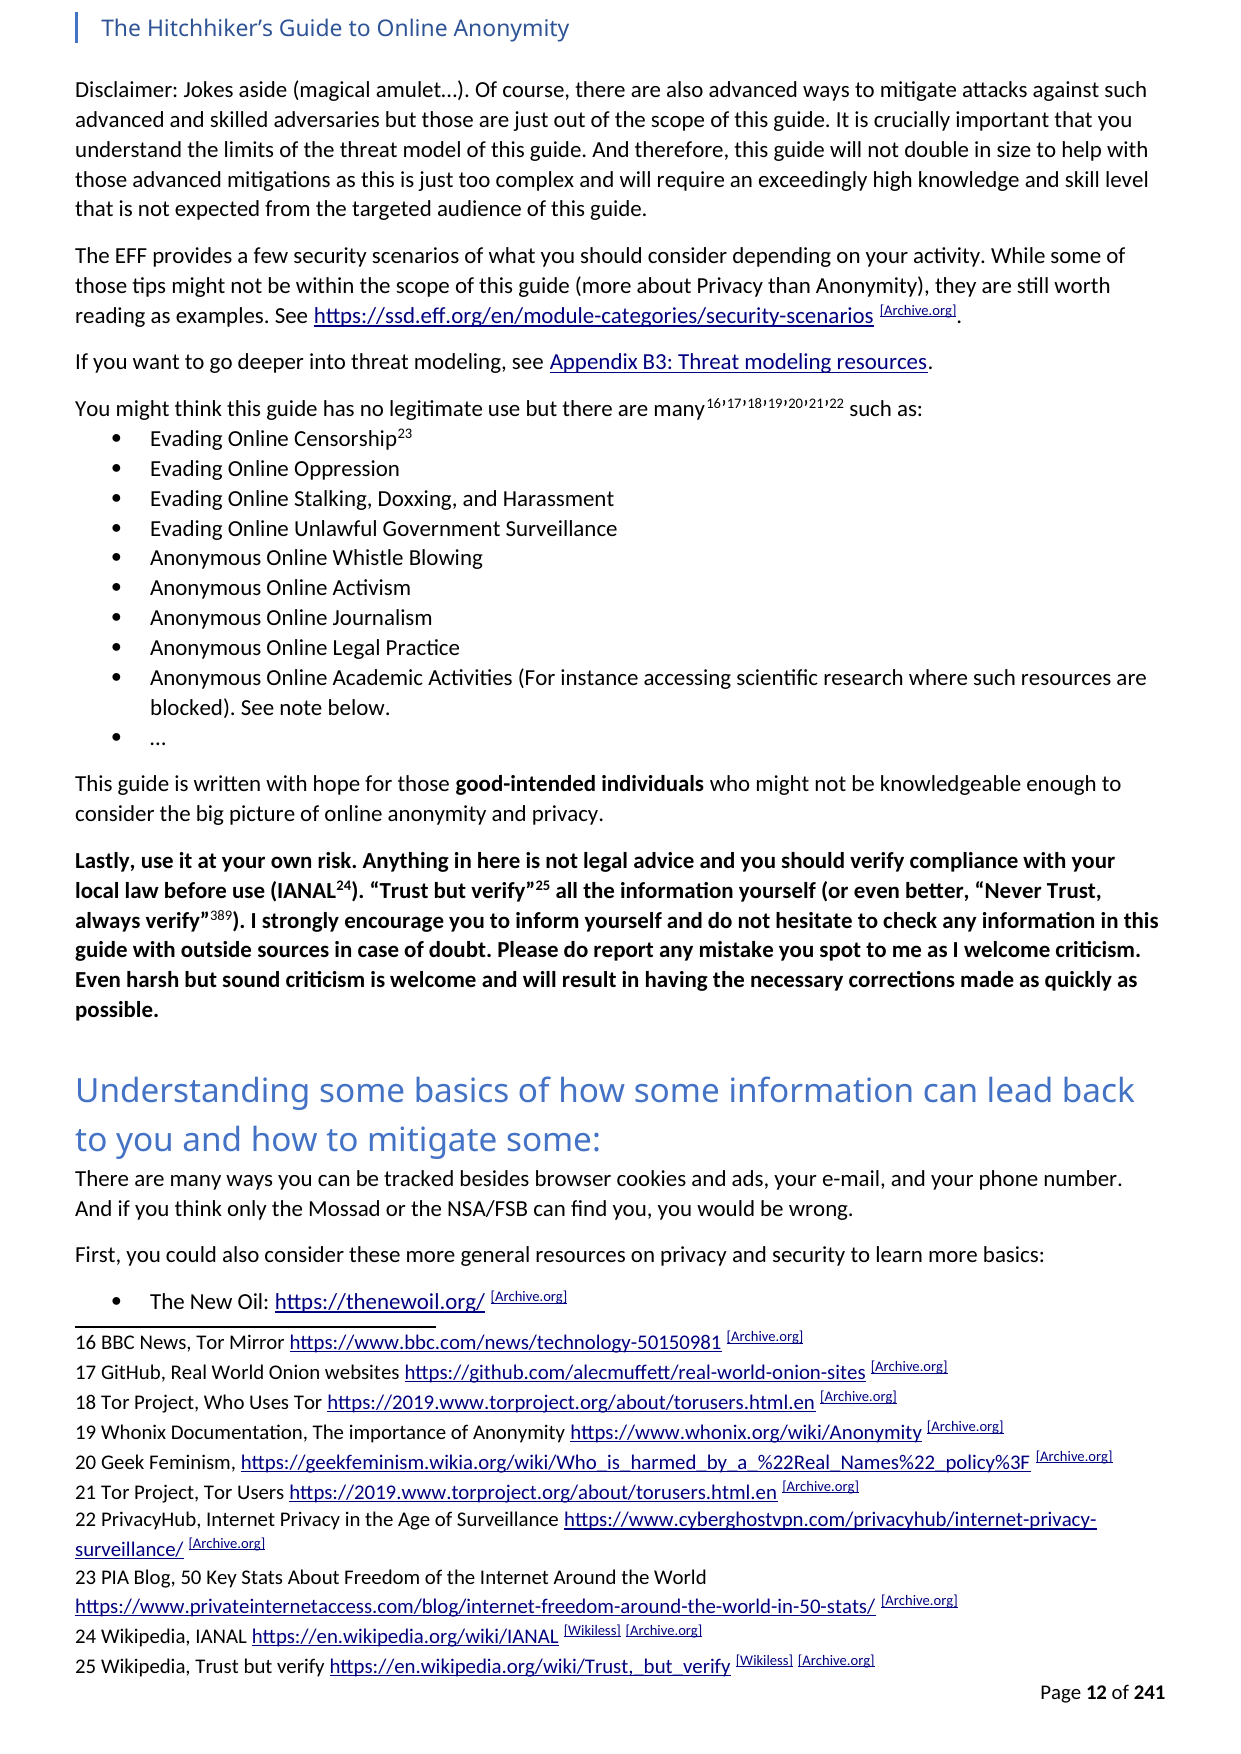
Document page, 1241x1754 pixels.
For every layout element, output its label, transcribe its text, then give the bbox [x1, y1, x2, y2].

text Geek Feminism, https://geekfeminism.wikia.org/wiki/Who_is_harmed_by_a_%22Real_Names%22_policy%3F [Archive.org] [75, 1447, 1165, 1475]
list Evading Online Stalking, Doxxing, and Harassment [112, 484, 1165, 512]
list Anonymous Online Activism [112, 573, 1165, 601]
list … [112, 723, 1165, 751]
list Evading Online Unlawful Government Surveillance [112, 514, 1165, 542]
text GitHub, Real World Onion websites https://github.com/alecmuffett/real-world-onion-sites [Archive.org] [75, 1357, 1165, 1385]
text Wikipedia, IANAL https://en.wikipedia.org/wiki/IANAL [Wikiless] [Archive.org] [75, 1621, 1165, 1649]
list Anonymous Online Journalism [112, 603, 1165, 631]
text The EFF provides a few security scenarios of what you should consider depending on your activity. While some of those tips might not be within the scope of this guide (more about Privacy than Anonymity), they are still worth reading as examples. See https://ssd.eff.org/en/module-categories/security-scenarios [Archive.org]. [75, 241, 1165, 329]
subtitle Understanding some basics of how some information can lead back to you and how to mitigate some: [75, 1067, 1165, 1161]
text PrivacyHub, Internet Privacy in the Age of Surveillance https://www.cyberghostvpn.com/privacyhub/internet-privacy-surveillance/ [Archive.org] [75, 1507, 1165, 1562]
text BBC News, Tor Mirror https://www.bbc.com/news/technology-50150981 [Archive.org] [75, 1327, 1165, 1355]
list Evading Online Oppression [112, 454, 1165, 482]
text There are many ways you can be tracked besides browser cookies and ads, your e-mail, and your phone number. And if you think only the Mossad or the NSA/FSB can find you, you would be wrong. [75, 1164, 1165, 1222]
list The New Oil: https://thenewoil.org/ [Archive.org] [112, 1287, 1165, 1315]
text If you want to go deeper into threat modeling, see Appendix B3: Threat modeling resources. [75, 347, 1165, 376]
list PIA Blog, 50 Key Stats About Freedom of the Internet Around the World https://www.privateinternetaccess.com/blog/internet-freedom-around-the-world-in-50-stats/ [Archive.org] [75, 1564, 1165, 1619]
list Anonymous Online Legal Practice [112, 633, 1165, 661]
text Tor Project, Who Uses Tor https://2019.www.torproject.org/about/torusers.html.en [Archive.org] [75, 1387, 1165, 1415]
list Anonymous Online Academic Activities (For instance accessing scientific research where such resources are blocked). See note below. [112, 663, 1165, 721]
text Tor Project, Tor Users https://2019.www.torproject.org/about/torusers.html.en [Archive.org] [75, 1477, 1165, 1505]
list Anonymous Online Whistle Blowing [112, 543, 1165, 572]
text Whonix Documentation, The importance of Anonymity https://www.whonix.org/wiki/Anonymity [Archive.org] [75, 1417, 1165, 1445]
text First, you could also consider these more general resources on privacy and security to learn more basics: [75, 1241, 1165, 1268]
list Evading Online Censorship [112, 424, 1165, 452]
text You might think this guide has no legitimate use but there are many’’’’’’ such as: [75, 394, 1165, 422]
text Lastly, use it at your own risk. Anything in here is not legal advice and you should verify compliance with your local law before use (IANAL). “Trust but verify” all the information yourself (or even better, “Never Trust, always verify”389). I strongly encourage you to inform yourself and do not hesitate to check any information in this guide with outside sources in case of doubt. Please do report any mistake you spot to me as I welcome criticism. Even harsh but sound criticism is welcome and will result in having the necessary corrections made as quickly as possible. [75, 846, 1165, 1023]
text Wikipedia, Trust but verify https://en.wikipedia.org/wiki/Trust,_but_verify [Wikiless] [Archive.org] [75, 1651, 1165, 1679]
text Disclaimer: Jokes aside (magical amulet…). Of course, there are also advanced ways to mitigate attacks against such advanced and skilled adversaries but those are just out of the scope of this guide. It is crucially important that you understand the limits of the threat model of this guide. And therefore, this guide will not double in size to help with those advanced mitigations as this is just too complex and will require an exceedingly high knowledge and skill level that is not expected from the targeted audience of this guide. [75, 75, 1165, 223]
text This guide is written with hope for those good-intended individuals who might not be knowledgeable enough to consider the big picture of online anonymity and privacy. [75, 769, 1165, 827]
